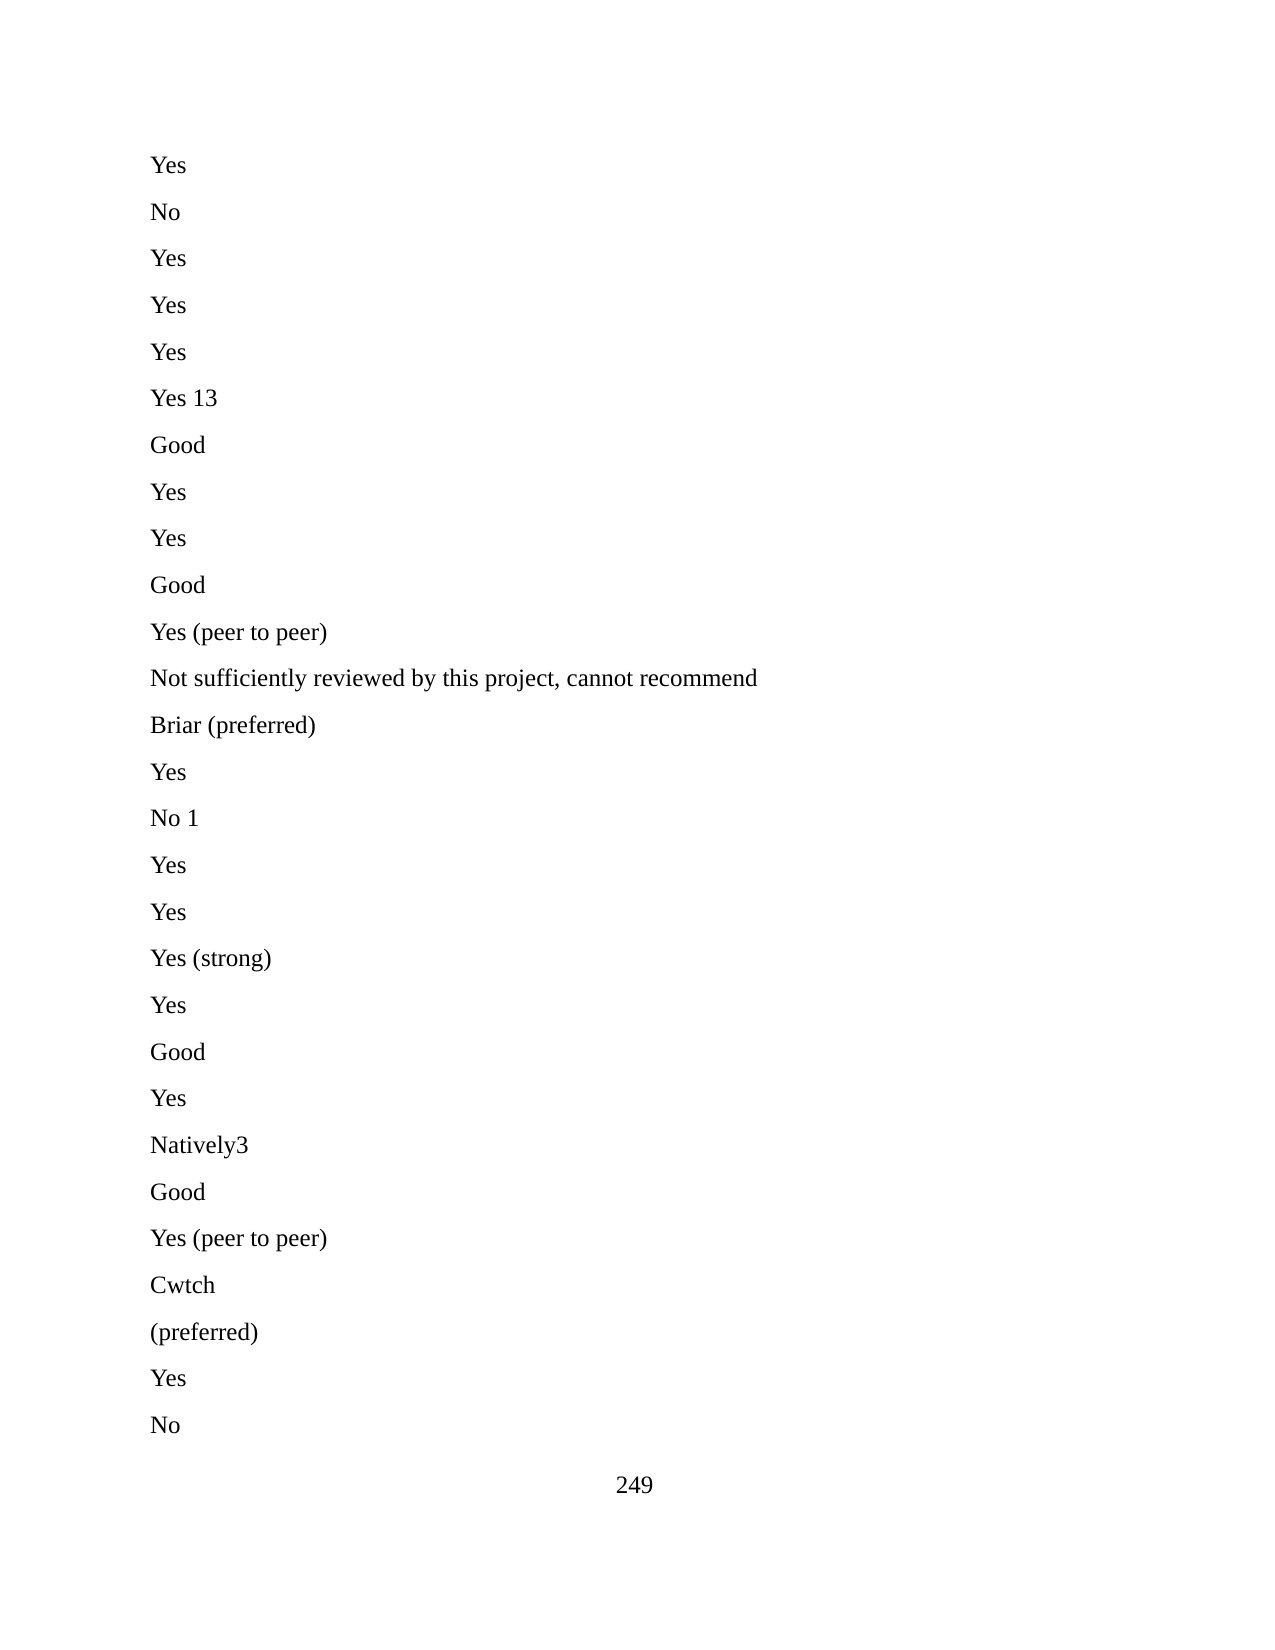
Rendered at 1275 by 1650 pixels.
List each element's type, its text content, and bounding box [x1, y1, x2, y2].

text Yes [150, 523, 1125, 552]
text Yes [150, 477, 1125, 505]
text No 1 [150, 803, 1125, 832]
text Yes [150, 990, 1125, 1019]
text Yes [150, 850, 1125, 879]
text Good [150, 570, 1125, 599]
text Yes [150, 1363, 1125, 1392]
text No [150, 197, 1125, 225]
text Yes [150, 150, 1125, 179]
text Cwtch [150, 1270, 1125, 1299]
text Not sufficiently reviewed by this project, cannot recommend [150, 663, 1125, 692]
text Yes (peer to peer) [150, 1223, 1125, 1252]
text (preferred) [150, 1317, 1125, 1345]
text Natively3 [150, 1130, 1125, 1159]
text Briar (preferred) [150, 710, 1125, 739]
text Good [150, 430, 1125, 459]
text Good [150, 1177, 1125, 1205]
text Yes [150, 897, 1125, 925]
text Yes [150, 290, 1125, 319]
text Yes [150, 1083, 1125, 1112]
text Yes [150, 337, 1125, 365]
text No [150, 1410, 1125, 1439]
text Yes 13 [150, 383, 1125, 412]
text Yes [150, 757, 1125, 785]
text Yes (peer to peer) [150, 617, 1125, 645]
text Yes (strong) [150, 943, 1125, 972]
text Good [150, 1037, 1125, 1065]
text Yes [150, 243, 1125, 272]
